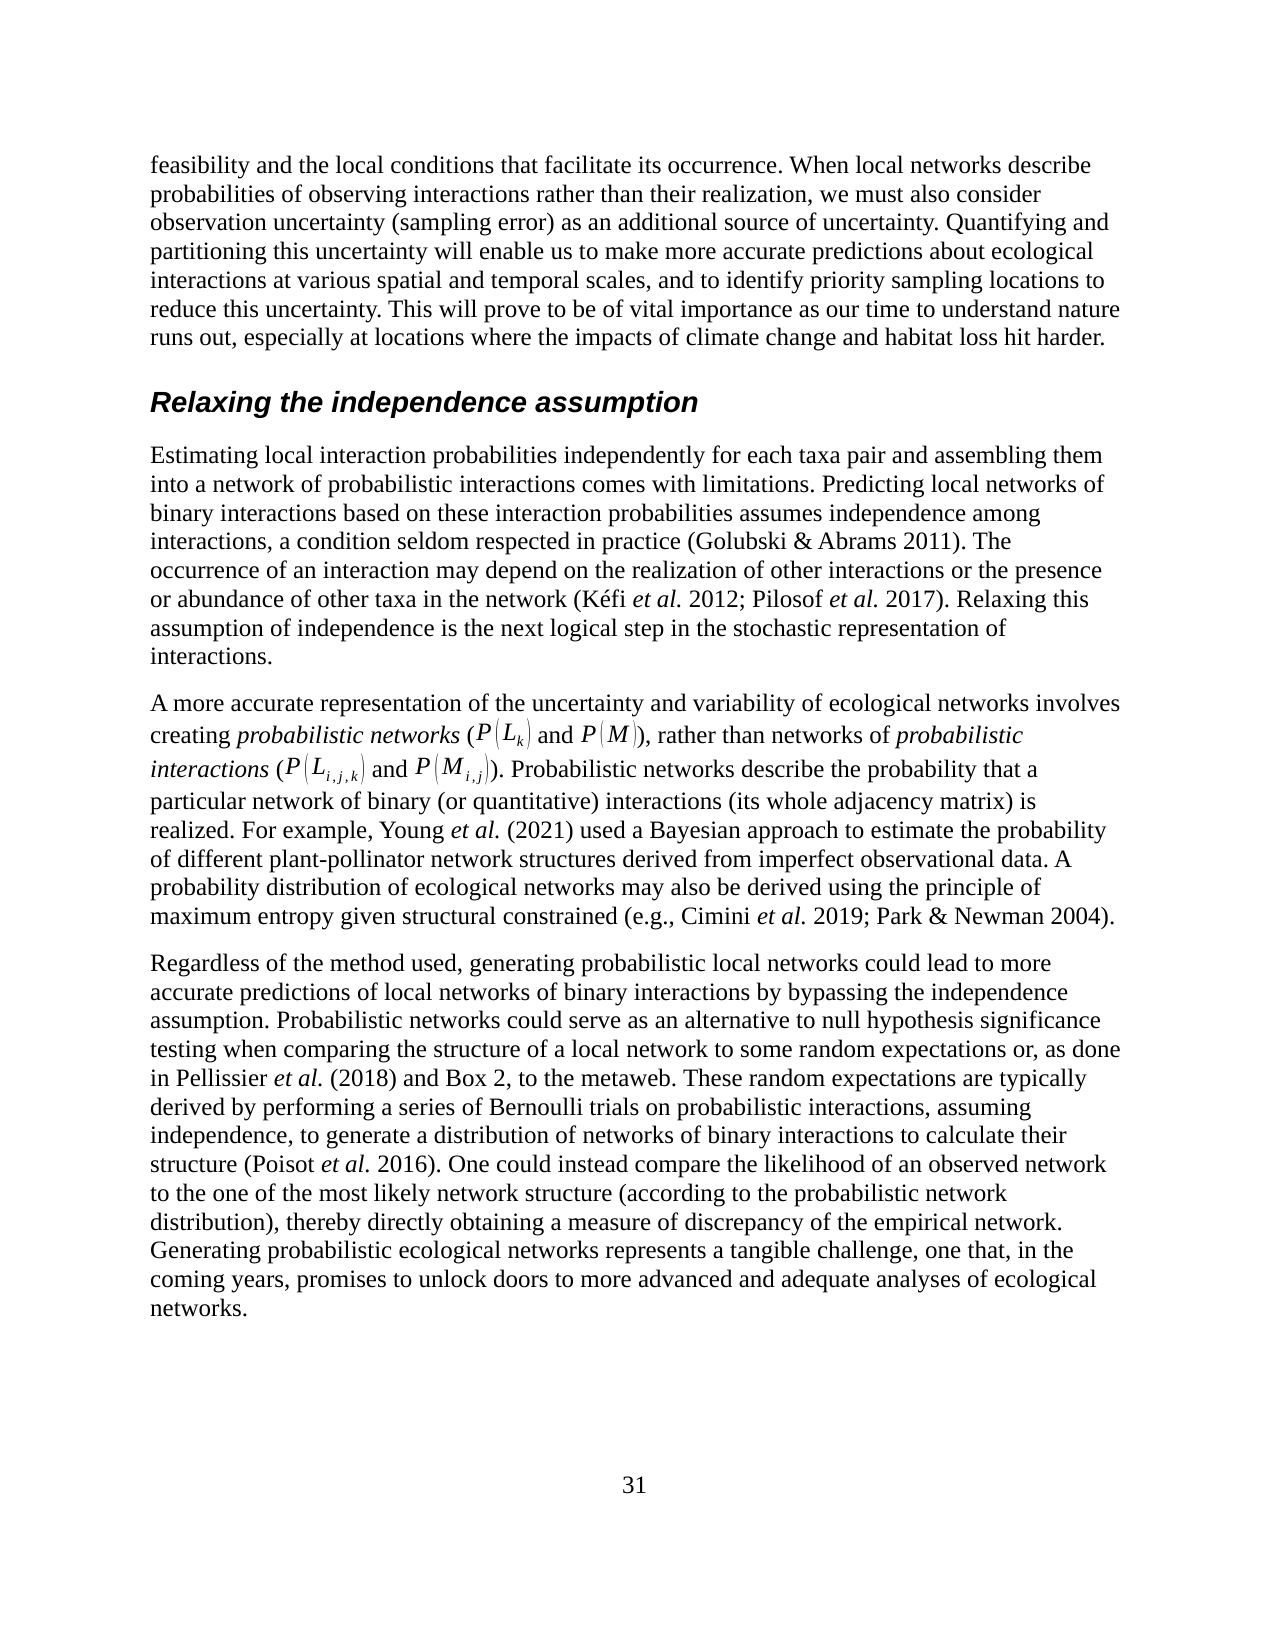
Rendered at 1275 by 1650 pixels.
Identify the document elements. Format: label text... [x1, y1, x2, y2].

text Estimating local interaction probabilities independently for each taxa pair and assembling them into a network of probabilistic interactions comes with limitations. Predicting local networks of binary interactions based on these interaction probabilities assumes independence among interactions, a condition seldom respected in practice (Golubski & Abrams 2011). The occurrence of an interaction may depend on the realization of other interactions or the presence or abundance of other taxa in the network (Kéfi et al. 2012; Pilosof et al. 2017). Relaxing this assumption of independence is the next logical step in the stochastic representation of interactions. [150, 440, 1125, 670]
text feasibility and the local conditions that facilitate its occurrence. When local networks describe probabilities of observing interactions rather than their realization, we must also consider observation uncertainty (sampling error) as an additional source of uncertainty. Quantifying and partitioning this uncertainty will enable us to make more accurate predictions about ecological interactions at various spatial and temporal scales, and to identify priority sampling locations to reduce this uncertainty. This will prove to be of vital importance as our time to understand nature runs out, especially at locations where the impacts of climate change and habitat loss hit harder. [150, 150, 1125, 351]
text Regardless of the method used, generating probabilistic local networks could lead to more accurate predictions of local networks of binary interactions by bypassing the independence assumption. Probabilistic networks could serve as an alternative to null hypothesis significance testing when comparing the structure of a local network to some random expectations or, as done in Pellissier et al. (2018) and Box 2, to the metaweb. These random expectations are typically derived by performing a series of Bernoulli trials on probabilistic interactions, assuming independence, to generate a distribution of networks of binary interactions to calculate their structure (Poisot et al. 2016). One could instead compare the likelihood of an observed network to the one of the most likely network structure (according to the probabilistic network distribution), thereby directly obtaining a measure of discrepancy of the empirical network. Generating probabilistic ecological networks represents a tangible challenge, one that, in the coming years, promises to unlock doors to more advanced and adequate analyses of ecological networks. [150, 948, 1125, 1322]
subtitle Relaxing the independence assumption [150, 385, 1125, 419]
text A more accurate representation of the uncertainty and variability of ecological networks involves creating probabilistic networks ( and ), rather than networks of probabilistic interactions ( and ). Probabilistic networks describe the probability that a particular network of binary (or quantitative) interactions (its whole adjacency matrix) is realized. For example, Young et al. (2021) used a Bayesian approach to estimate the probability of different plant-pollinator network structures derived from imperfect observational data. A probability distribution of ecological networks may also be derived using the principle of maximum entropy given structural constrained (e.g., Cimini et al. 2019; Park & Newman 2004). [150, 688, 1125, 930]
